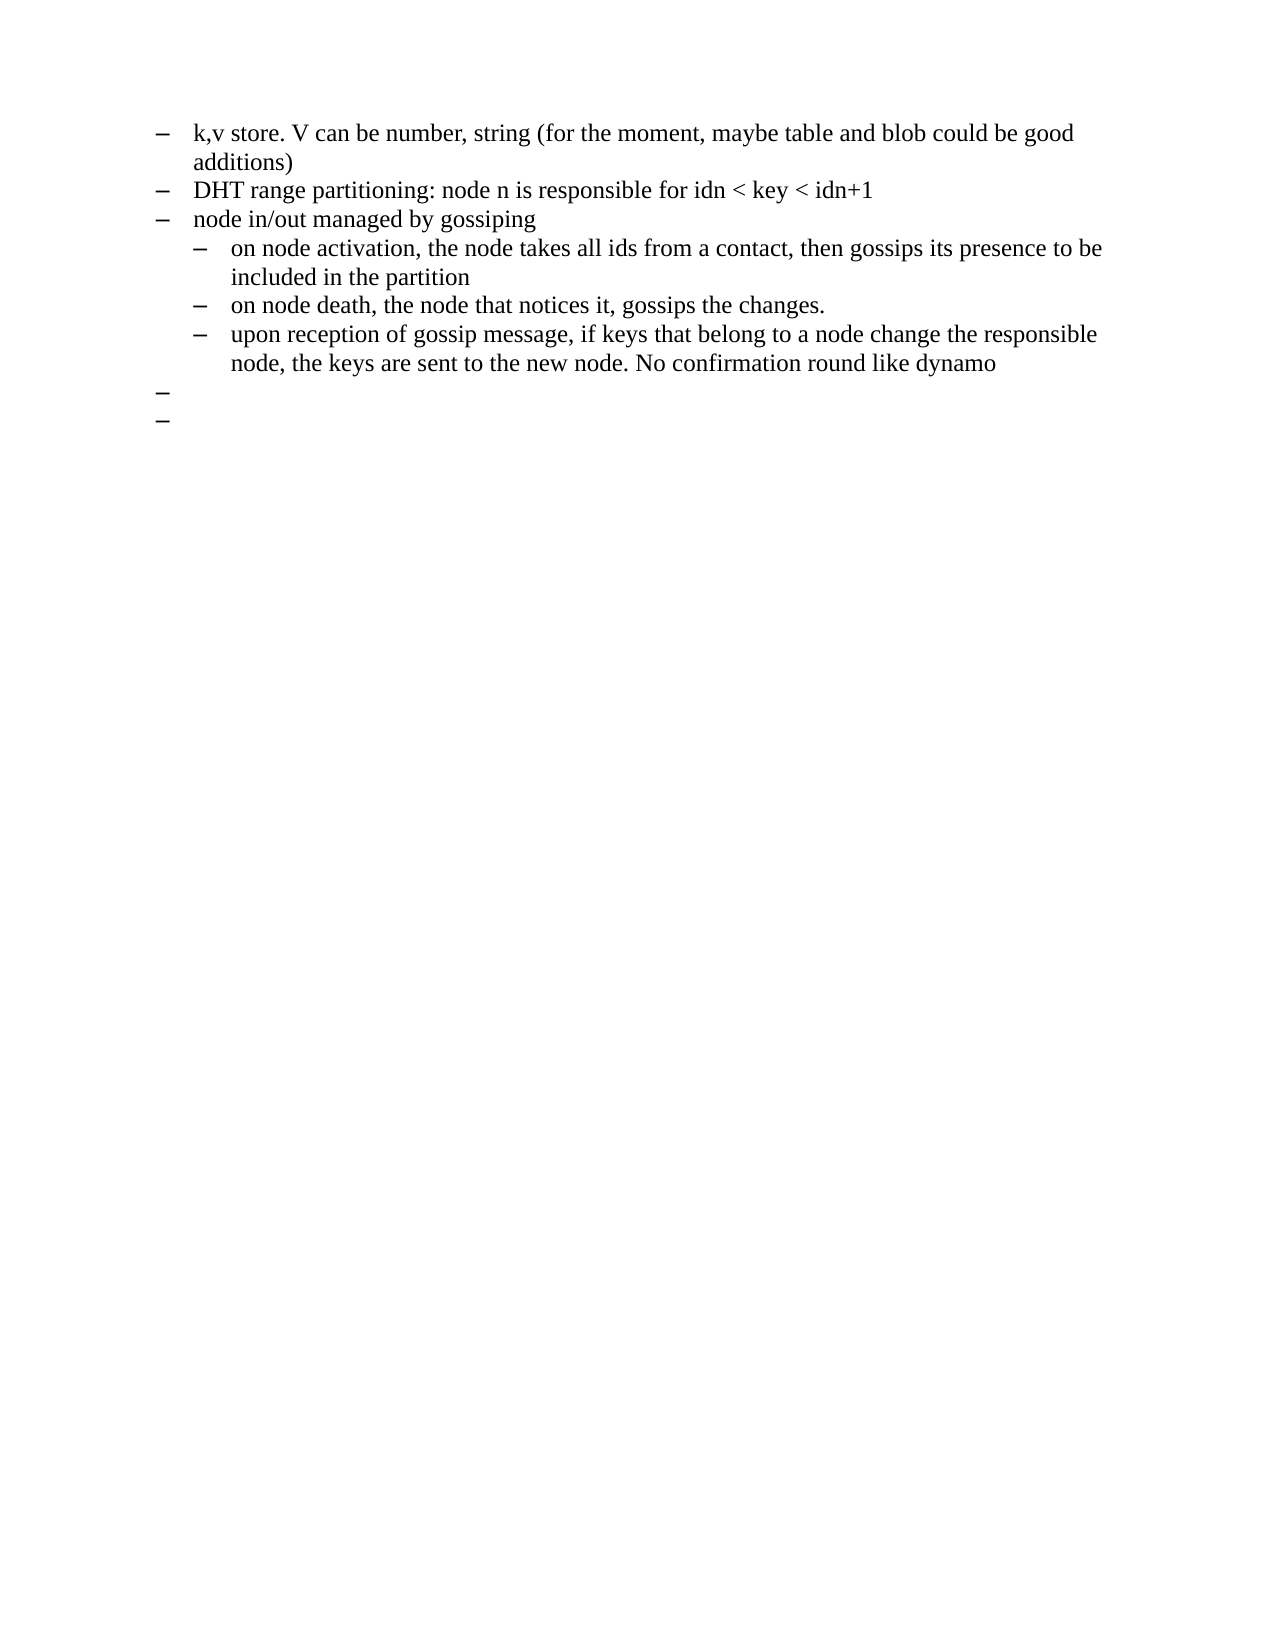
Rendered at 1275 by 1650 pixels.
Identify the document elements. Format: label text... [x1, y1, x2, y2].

list on node activation, the node takes all ids from a contact, then gossips its presence to be included in the partition [193, 233, 1157, 291]
list node in/out managed by gossiping [156, 204, 1157, 233]
list on node death, the node that notices it, gossips the changes. [193, 291, 1157, 319]
list k,v store. V can be number, string (for the moment, maybe table and blob could be good additions) [156, 118, 1157, 176]
list upon reception of gossip message, if keys that belong to a node change the responsible node, the keys are sent to the new node. No confirmation round like dynamo [193, 319, 1157, 377]
list DHT range partitioning: node n is responsible for idn < key < idn+1 [156, 176, 1157, 204]
